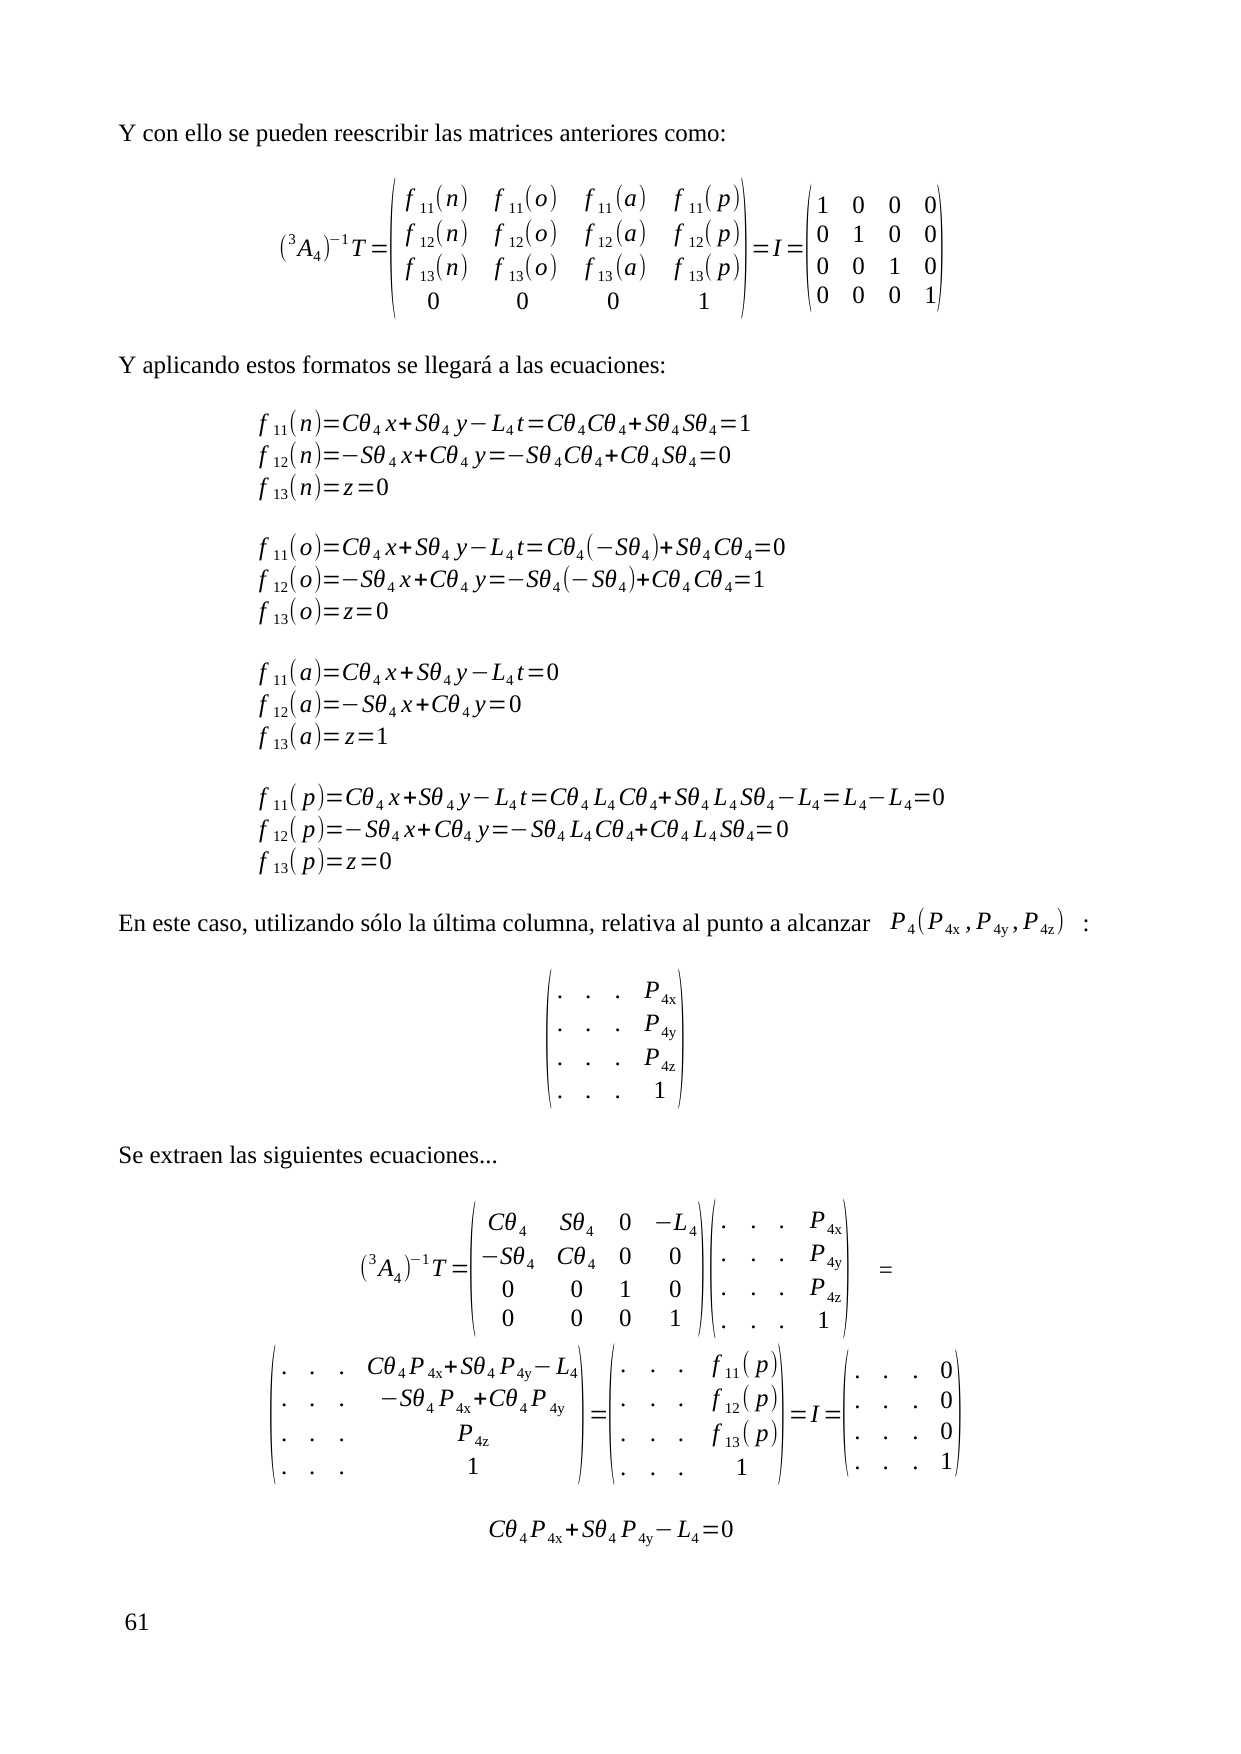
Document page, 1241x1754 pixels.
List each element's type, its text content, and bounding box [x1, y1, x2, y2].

text = [118, 1197, 1122, 1341]
text En este caso, utilizando sólo la última columna, relativa al punto a alcanzar: [118, 906, 1122, 938]
text Se extraen las siguientes ecuaciones... [118, 1140, 1122, 1168]
text Y con ello se pueden reescribir las matrices anteriores como: [118, 118, 1122, 147]
text Y aplicando estos formatos se llegará a las ecuaciones: [118, 350, 1122, 379]
